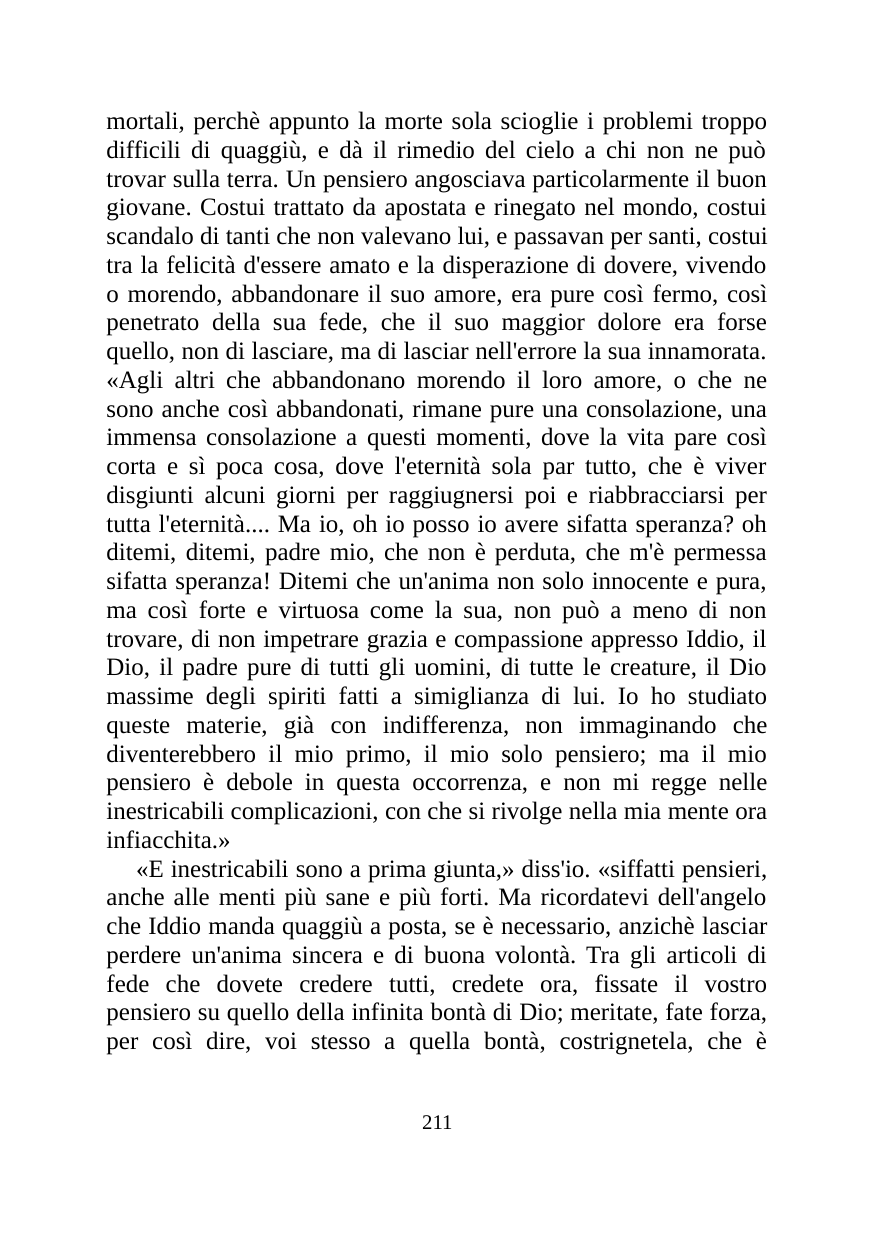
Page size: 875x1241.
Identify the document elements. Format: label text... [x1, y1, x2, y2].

text mortali, perchè appunto la morte sola scioglie i problemi troppo difficili di quaggiù, e dà il rimedio del cielo a chi non ne può trovar sulla terra. Un pensiero angosciava particolarmente il buon giovane. Costui trattato da apostata e rinegato nel mondo, costui scandalo di tanti che non valevano lui, e passavan per santi, costui tra la felicità d'essere amato e la disperazione di dovere, vivendo o morendo, abbandonare il suo amore, era pure così fermo, così penetrato della sua fede, che il suo maggior dolore era forse quello, non di lasciare, ma di lasciar nell'errore la sua innamorata. «Agli altri che abbandonano morendo il loro amore, o che ne sono anche così abbandonati, rimane pure una consolazione, una immensa consolazione a questi momenti, dove la vita pare così corta e sì poca cosa, dove l'eternità sola par tutto, che è viver disgiunti alcuni giorni per raggiugnersi poi e riabbracciarsi per tutta l'eternità.... Ma io, oh io posso io avere sifatta speranza? oh ditemi, ditemi, padre mio, che non è perduta, che m'è permessa sifatta speranza! Ditemi che un'anima non solo innocente e pura, ma così forte e virtuosa come la sua, non può a meno di non trovare, di non impetrare grazia e compassione appresso Iddio, il Dio, il padre pure di tutti gli uomini, di tutte le creature, il Dio massime degli spiriti fatti a simiglianza di lui. Io ho studiato queste materie, già con indifferenza, non immaginando che diventerebbero il mio primo, il mio solo pensiero; ma il mio pensiero è debole in questa occorrenza, e non mi regge nelle inestricabili complicazioni, con che si rivolge nella mia mente ora infiacchita.» [106, 106, 768, 854]
text «E inestricabili sono a prima giunta,» diss'io. «siffatti pensieri, anche alle menti più sane e più forti. Ma ricordatevi dell'angelo che Iddio manda quaggiù a posta, se è necessario, anzichè lasciar perdere un'anima sincera e di buona volontà. Tra gli articoli di fede che dovete credere tutti, credete ora, fissate il vostro pensiero su quello della infinita bontà di Dio; meritate, fate forza, per così dire, voi stesso a quella bontà, costrignetela, che è [106, 854, 768, 1055]
